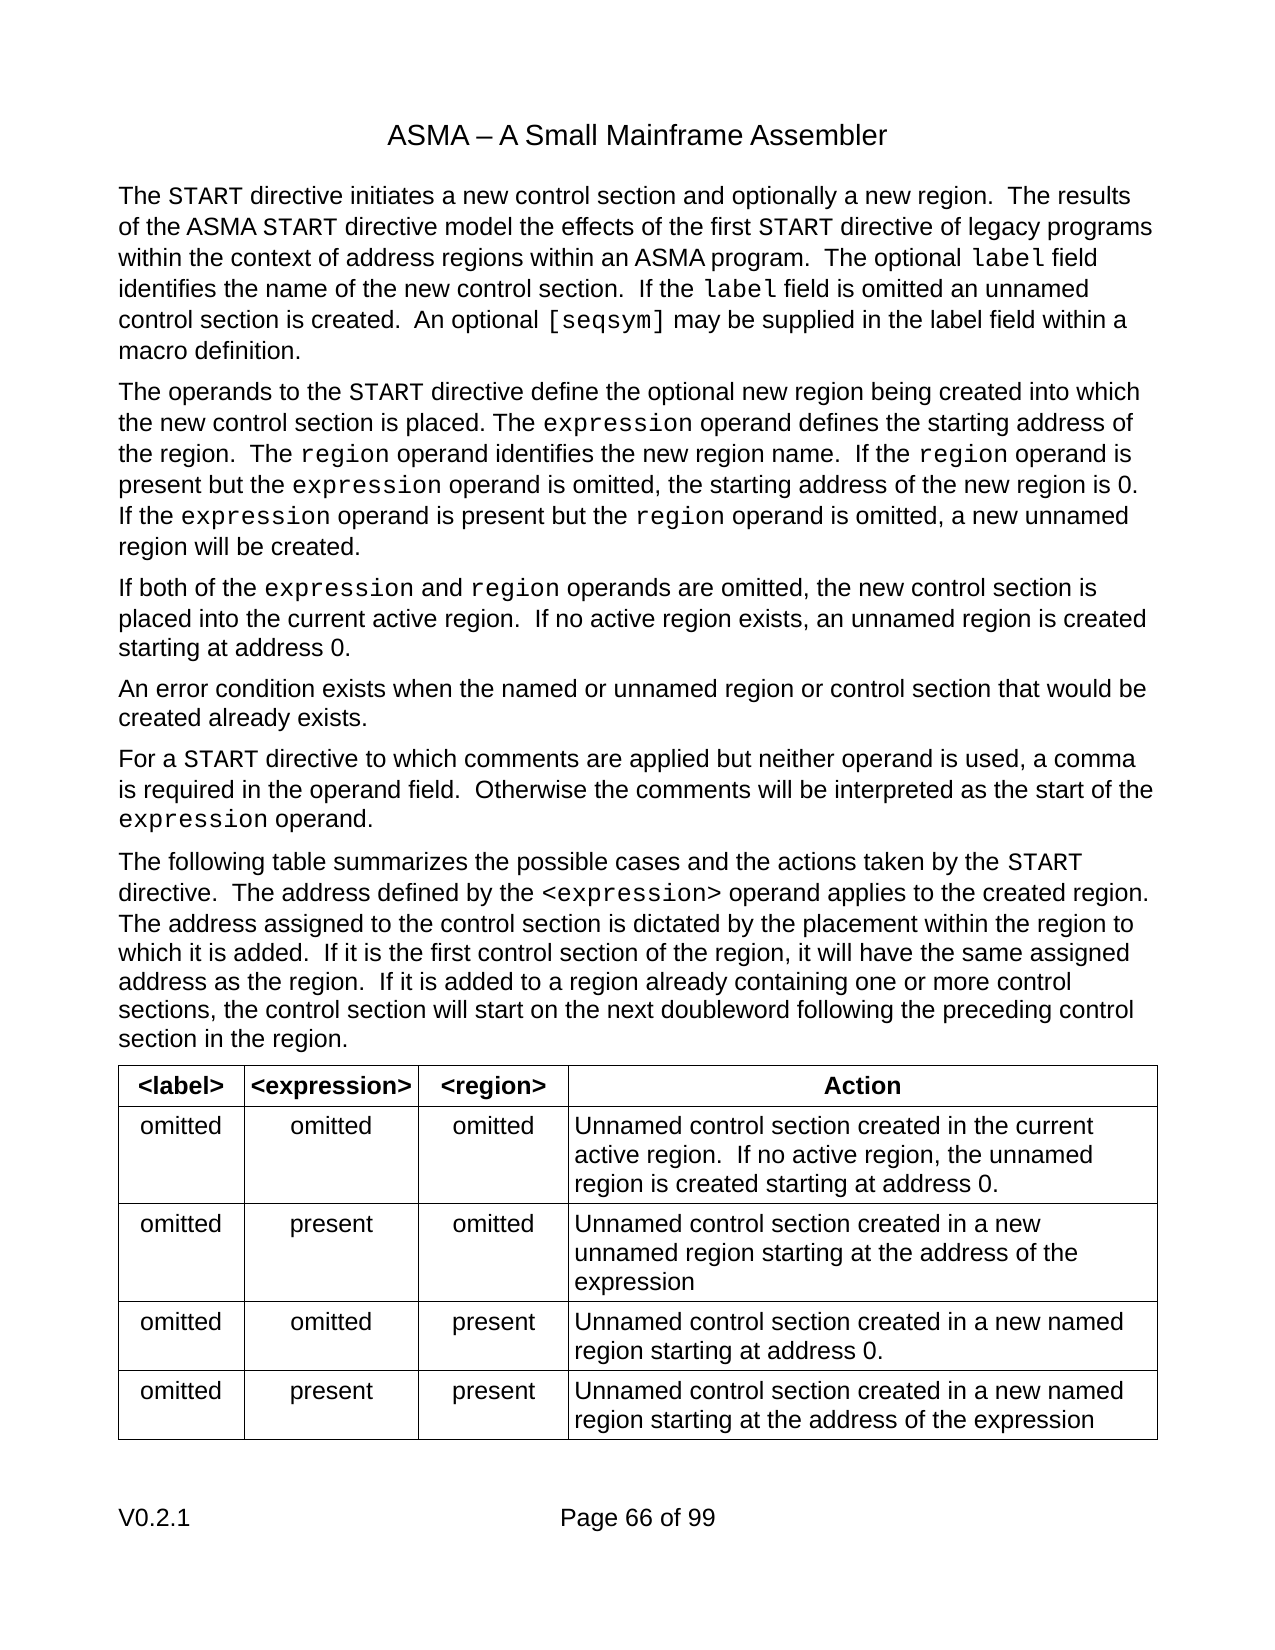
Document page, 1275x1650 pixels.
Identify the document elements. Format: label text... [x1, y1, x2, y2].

table_cell Unnamed control section created in the current active region. If no active region, the unnamed region is created starting at address 0. [569, 1107, 1157, 1203]
table_cell omitted [119, 1107, 244, 1203]
table_header <region> [419, 1066, 568, 1106]
text The START directive initiates a new control section and optionally a new region. The results of the ASMA START directive model the effects of the first START directive of legacy programs within the context of address regions within an ASMA program. The optional label field identifies the name of the new control section. If the label field is omitted an unnamed control section is created. An optional [seqsym] may be supplied in the label field within a macro definition. [118, 181, 1157, 364]
text The operands to the START directive define the optional new region being created into which the new control section is placed. The expression operand defines the starting address of the region. The region operand identifies the new region name. If the region operand is present but the expression operand is omitted, the starting address of the new region is 0. If the expression operand is present but the region operand is omitted, a new unnamed region will be created. [118, 377, 1157, 561]
table_cell omitted [419, 1204, 568, 1301]
table_cell Unnamed control section created in a new named region starting at the address of the expression [569, 1371, 1157, 1439]
text The following table summarizes the possible cases and the actions taken by the START directive. The address defined by the <expression> operand applies to the created region. The address assigned to the control section is dictated by the placement within the region to which it is added. If it is the first control section of the region, it will have the same assigned address as the region. If it is added to a region already containing one or more control sections, the control section will start on the next doubleword following the preceding control section in the region. [118, 847, 1157, 1053]
table_cell omitted [245, 1302, 418, 1370]
table_cell omitted [419, 1107, 568, 1203]
table_cell omitted [119, 1371, 244, 1439]
table_cell present [419, 1371, 568, 1439]
table_cell omitted [119, 1204, 244, 1301]
table_cell present [419, 1302, 568, 1370]
table_cell Unnamed control section created in a new unnamed region starting at the address of the expression [569, 1204, 1157, 1301]
table_header <label> [119, 1066, 244, 1106]
table_cell omitted [245, 1107, 418, 1203]
table_cell present [245, 1371, 418, 1439]
table_header Action [569, 1066, 1157, 1106]
table_header <expression> [245, 1066, 418, 1106]
text If both of the expression and region operands are omitted, the new control section is placed into the current active region. If no active region exists, an unnamed region is created starting at address 0. [118, 573, 1157, 661]
table_cell omitted [119, 1302, 244, 1370]
table_cell Unnamed control section created in a new named region starting at address 0. [569, 1302, 1157, 1370]
text An error condition exists when the named or unnamed region or control section that would be created already exists. [118, 674, 1157, 731]
table_cell present [245, 1204, 418, 1301]
text For a START directive to which comments are applied but neither operand is used, a comma is required in the operand field. Otherwise the comments will be interpreted as the start of the expression operand. [118, 744, 1157, 834]
